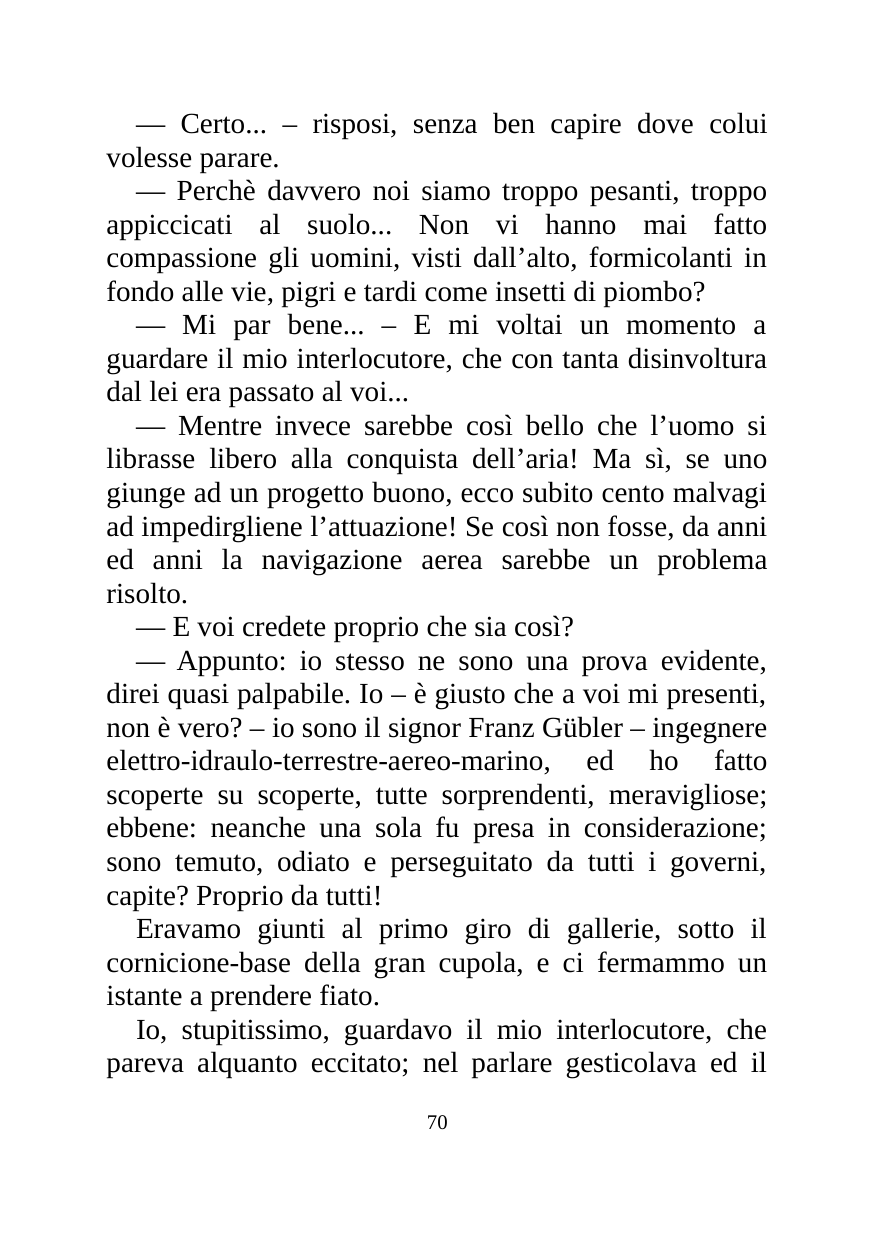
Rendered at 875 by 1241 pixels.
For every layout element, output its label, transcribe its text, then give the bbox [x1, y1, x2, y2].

text — E voi credete proprio che sia così? [106, 609, 768, 643]
text — Appunto: io stesso ne sono una prova evidente, direi quasi palpabile. Io – è giusto che a voi mi presenti, non è vero? – io sono il signor Franz Gübler – ingegnere elettro-idraulo-terrestre-aereo-marino, ed ho fatto scoperte su scoperte, tutte sorprendenti, meravigliose; ebbene: neanche una sola fu presa in considerazione; sono temuto, odiato e perseguitato da tutti i governi, capite? Proprio da tutti! [106, 643, 768, 911]
text — Perchè davvero noi siamo troppo pesanti, troppo appiccicati al suolo... Non vi hanno mai fatto compassione gli uomini, visti dall’alto, formicolanti in fondo alle vie, pigri e tardi come insetti di piombo? [106, 173, 768, 307]
text — Mi par bene... – E mi voltai un momento a guardare il mio interlocutore, che con tanta disinvoltura dal lei era passato al voi... [106, 307, 768, 408]
text — Mentre invece sarebbe così bello che l’uomo si librasse libero alla conquista dell’aria! Ma sì, se uno giunge ad un progetto buono, ecco subito cento malvagi ad impedirgliene l’attuazione! Se così non fosse, da anni ed anni la navigazione aerea sarebbe un problema risolto. [106, 408, 768, 609]
text Eravamo giunti al primo giro di gallerie, sotto il cornicione-base della gran cupola, e ci fermammo un istante a prendere fiato. [106, 911, 768, 1012]
text Io, stupitissimo, guardavo il mio interlocutore, che pareva alquanto eccitato; nel parlare gesticolava ed il [106, 1012, 768, 1079]
text — Certo... – risposi, senza ben capire dove colui volesse parare. [106, 106, 768, 173]
